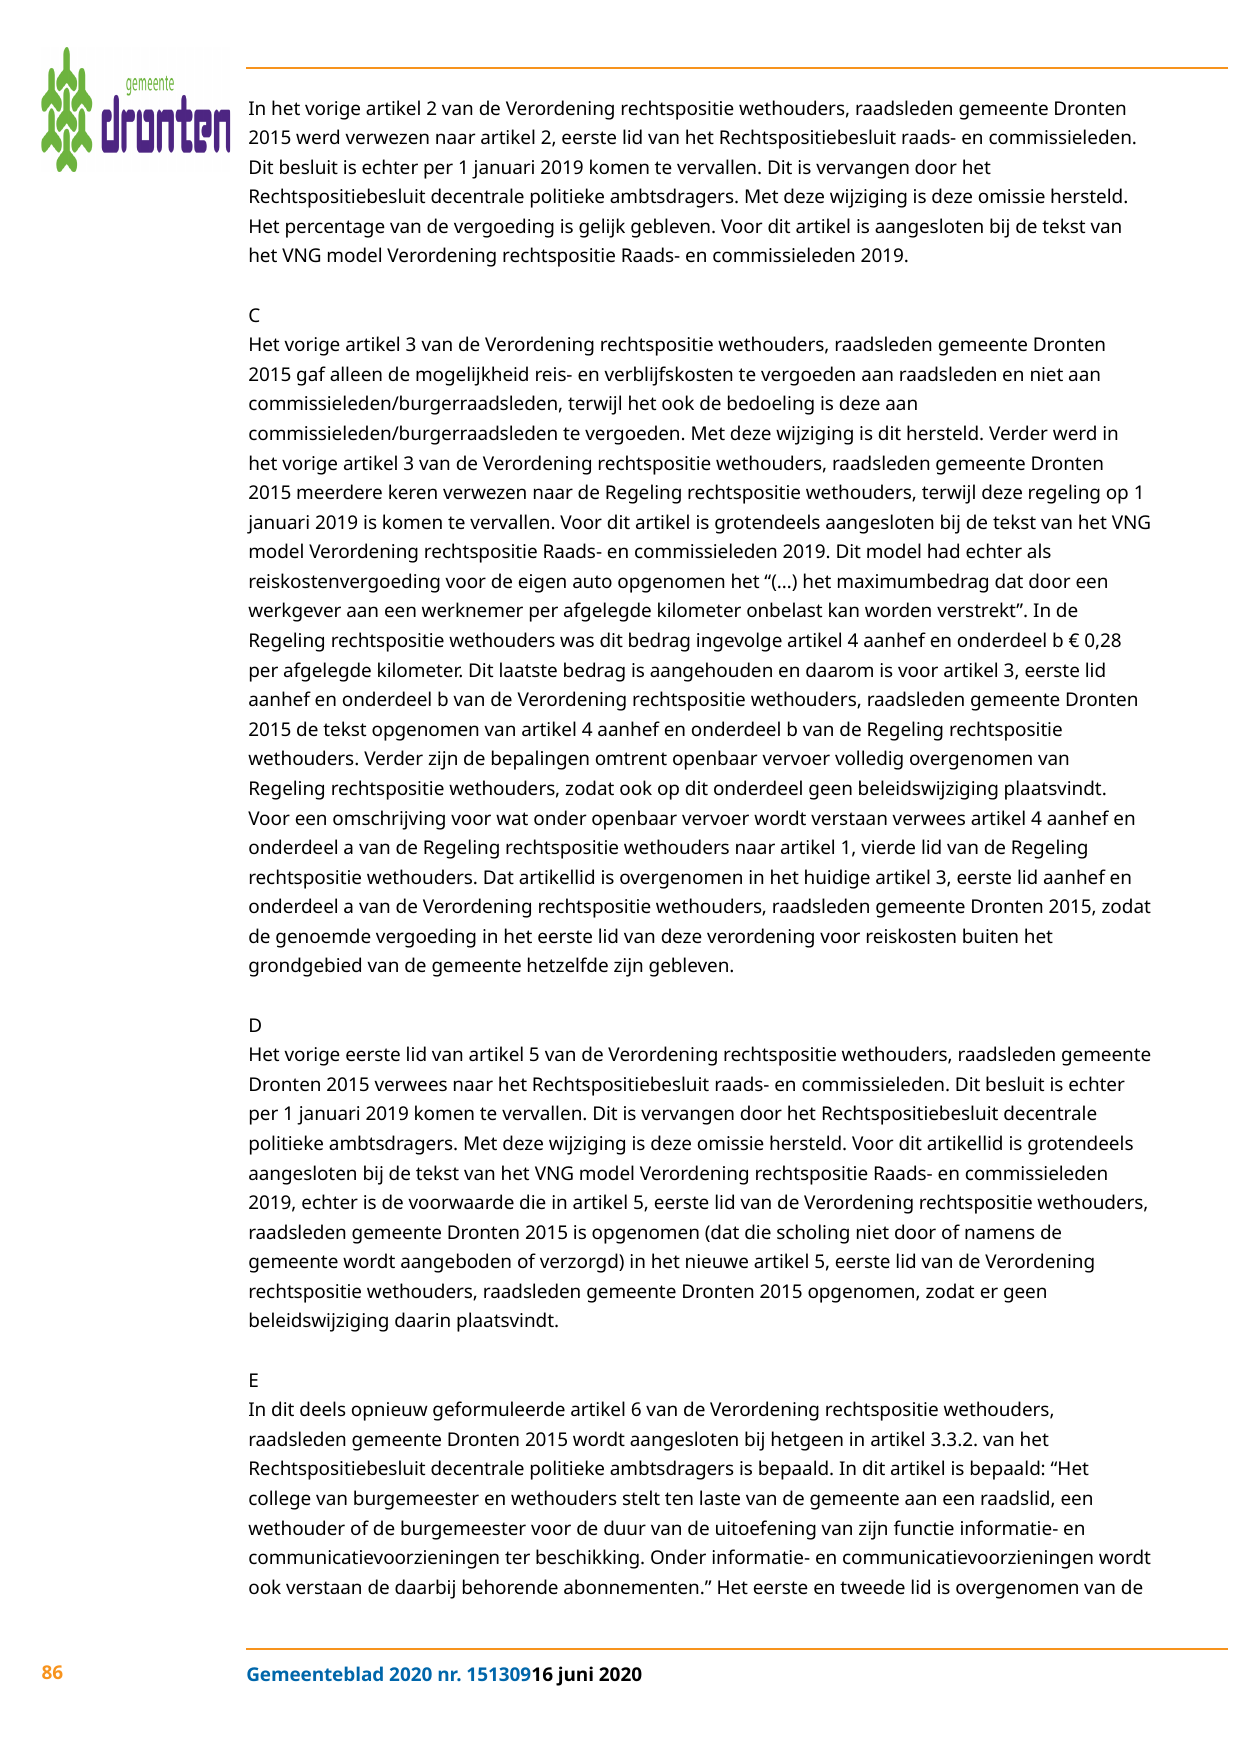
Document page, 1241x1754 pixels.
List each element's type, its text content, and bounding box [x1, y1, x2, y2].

text In dit deels opnieuw geformuleerde artikel 6 van de Verordening rechtspositie wethouders, raadsleden gemeente Dronten 2015 wordt aangesloten bij hetgeen in artikel 3.3.2. van het Rechtspositiebesluit decentrale politieke ambtsdragers is bepaald. In dit artikel is bepaald: “Het college van burgemeester en wethouders stelt ten laste van de gemeente aan een raadslid, een wethouder of de burgemeester voor de duur van de uitoefening van zijn functie informatie- en communicatievoorzieningen ter beschikking. Onder informatie- en communicatievoorzieningen wordt ook verstaan de daarbij behorende abonnementen.” Het eerste en tweede lid is overgenomen van de [248, 1396, 1152, 1600]
text C [248, 302, 1152, 328]
text D [248, 1012, 1152, 1038]
text In het vorige artikel 2 van de Verordening rechtspositie wethouders, raadsleden gemeente Dronten 2015 werd verwezen naar artikel 2, eerste lid van het Rechtspositiebesluit raads- en commissieleden. Dit besluit is echter per 1 januari 2019 komen te vervallen. Dit is vervangen door het Rechtspositiebesluit decentrale politieke ambtsdragers. Met deze wijziging is deze omissie hersteld. Het percentage van de vergoeding is gelijk gebleven. Voor dit artikel is aangesloten bij de tekst van het VNG model Verordening rechtspositie Raads- en commissieleden 2019. [248, 95, 1152, 268]
text Het vorige eerste lid van artikel 5 van de Verordening rechtspositie wethouders, raadsleden gemeente Dronten 2015 verwees naar het Rechtspositiebesluit raads- en commissieleden. Dit besluit is echter per 1 januari 2019 komen te vervallen. Dit is vervangen door het Rechtspositiebesluit decentrale politieke ambtsdragers. Met deze wijziging is deze omissie hersteld. Voor dit artikellid is grotendeels aangesloten bij de tekst van het VNG model Verordening rechtspositie Raads- en commissieleden 2019, echter is de voorwaarde die in artikel 5, eerste lid van de Verordening rechtspositie wethouders, raadsleden gemeente Dronten 2015 is opgenomen (dat die scholing niet door of namens de gemeente wordt aangeboden of verzorgd) in het nieuwe artikel 5, eerste lid van de Verordening rechtspositie wethouders, raadsleden gemeente Dronten 2015 opgenomen, zodat er geen beleidswijziging daarin plaatsvindt. [248, 1041, 1152, 1333]
picture [41, 47, 231, 172]
text Het vorige artikel 3 van de Verordening rechtspositie wethouders, raadsleden gemeente Dronten 2015 gaf alleen de mogelijkheid reis- en verblijfskosten te vergoeden aan raadsleden en niet aan commissieleden/burgerraadsleden, terwijl het ook de bedoeling is deze aan commissieleden/burgerraadsleden te vergoeden. Met deze wijziging is dit hersteld. Verder werd in het vorige artikel 3 van de Verordening rechtspositie wethouders, raadsleden gemeente Dronten 2015 meerdere keren verwezen naar de Regeling rechtspositie wethouders, terwijl deze regeling op 1 januari 2019 is komen te vervallen. Voor dit artikel is grotendeels aangesloten bij de tekst van het VNG model Verordening rechtspositie Raads- en commissieleden 2019. Dit model had echter als reiskostenvergoeding voor de eigen auto opgenomen het “(…) het maximumbedrag dat door een werkgever aan een werknemer per afgelegde kilometer onbelast kan worden verstrekt”. In de Regeling rechtspositie wethouders was dit bedrag ingevolge artikel 4 aanhef en onderdeel b € 0,28 per afgelegde kilometer. Dit laatste bedrag is aangehouden en daarom is voor artikel 3, eerste lid aanhef en onderdeel b van de Verordening rechtspositie wethouders, raadsleden gemeente Dronten 2015 de tekst opgenomen van artikel 4 aanhef en onderdeel b van de Regeling rechtspositie wethouders. Verder zijn de bepalingen omtrent openbaar vervoer volledig overgenomen van Regeling rechtspositie wethouders, zodat ook op dit onderdeel geen beleidswijziging plaatsvindt. Voor een omschrijving voor wat onder openbaar vervoer wordt verstaan verwees artikel 4 aanhef en onderdeel a van de Regeling rechtspositie wethouders naar artikel 1, vierde lid van de Regeling rechtspositie wethouders. Dat artikellid is overgenomen in het huidige artikel 3, eerste lid aanhef en onderdeel a van de Verordening rechtspositie wethouders, raadsleden gemeente Dronten 2015, zodat de genoemde vergoeding in het eerste lid van deze verordening voor reiskosten buiten het grondgebied van de gemeente hetzelfde zijn gebleven. [248, 331, 1152, 978]
text E [248, 1367, 1152, 1393]
